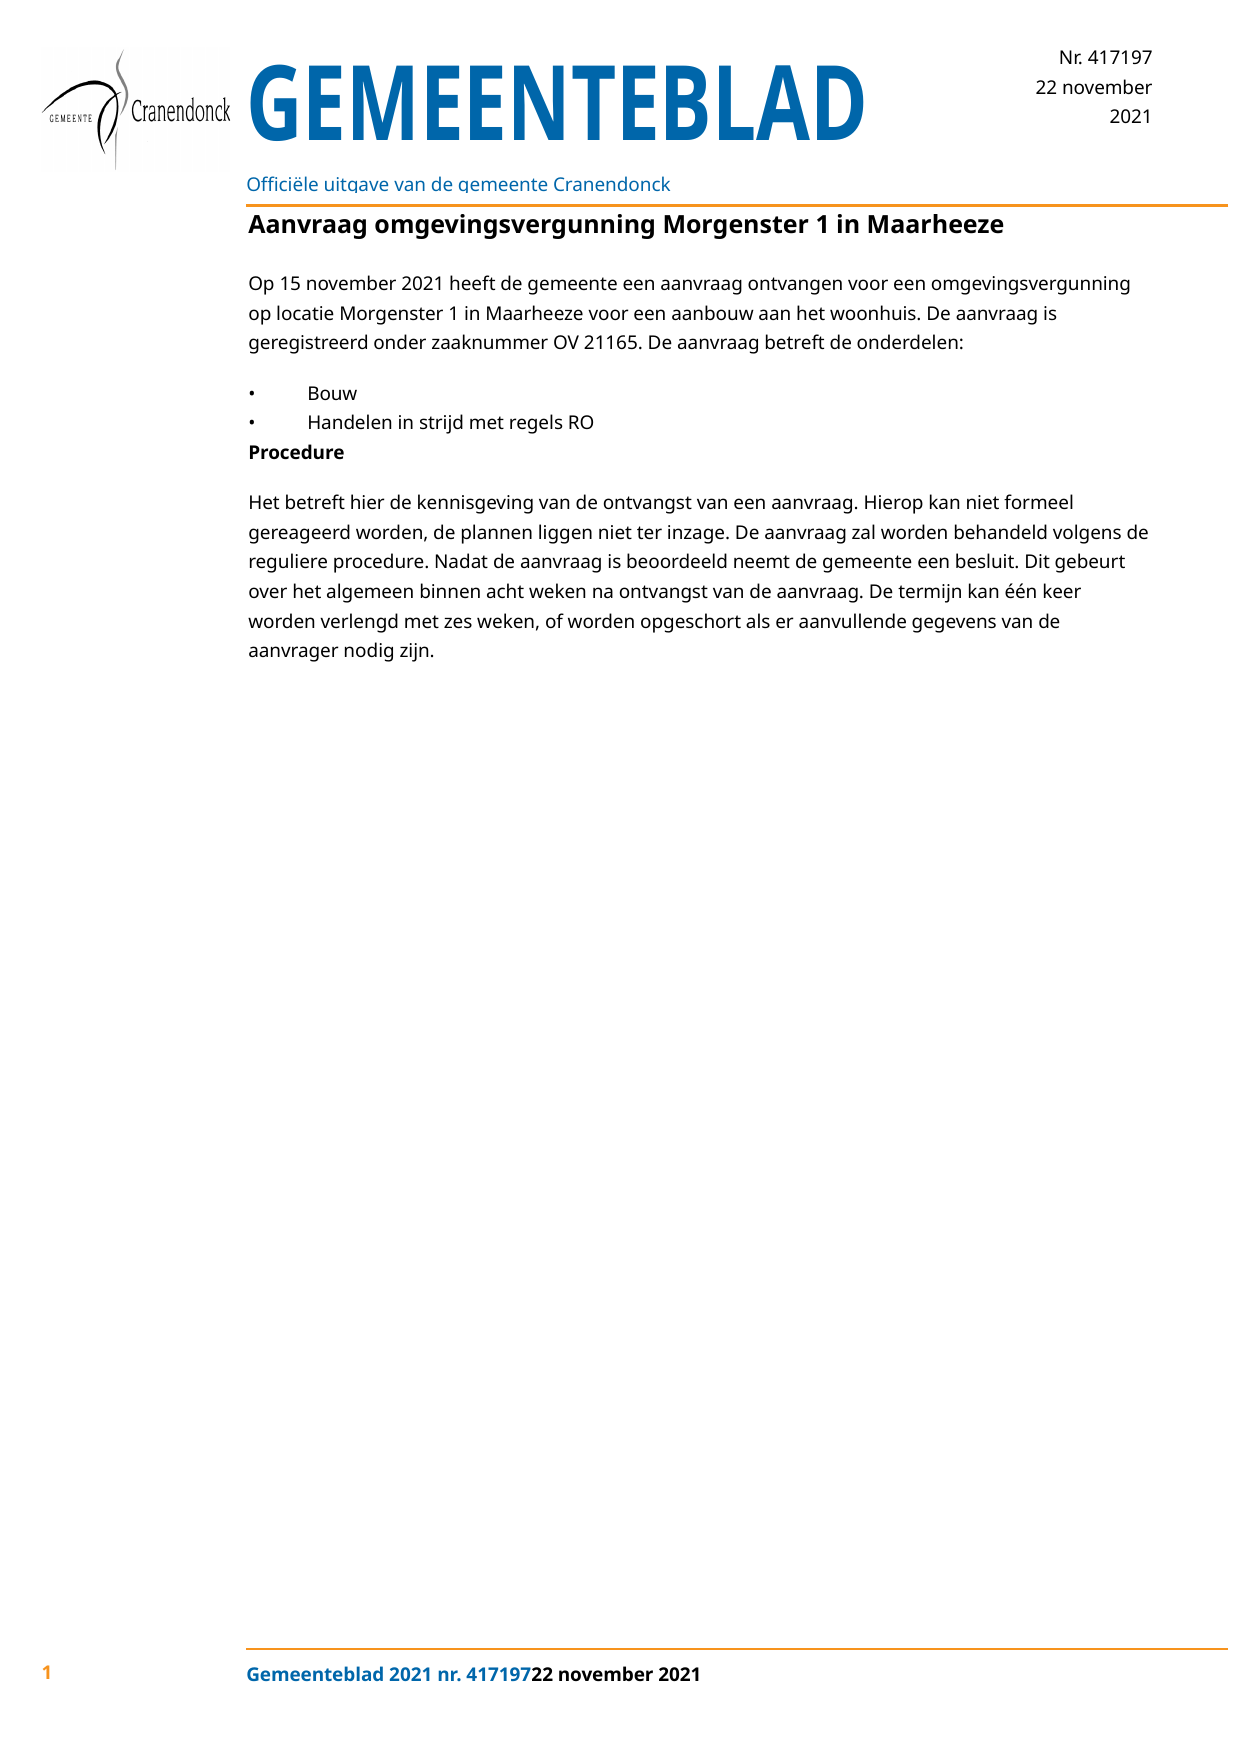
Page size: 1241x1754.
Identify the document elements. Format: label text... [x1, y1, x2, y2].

text Aanvraag omgevingsvergunning Morgenster 1 in Maarheeze [248, 207, 1152, 241]
list Handelen in strijd met regels RO [248, 409, 1152, 435]
list Bouw [248, 380, 1152, 406]
text Op 15 november 2021 heeft de gemeente een aanvraag ontvangen voor een omgevingsvergunning op locatie Morgenster 1 in Maarheeze voor een aanbouw aan het woonhuis. De aanvraag is geregistreerd onder zaaknummer OV 21165. De aanvraag betreft de onderdelen: [248, 270, 1152, 355]
picture [41, 47, 231, 172]
text Procedure [248, 439, 1152, 465]
text Het betreft hier de kennisgeving van de ontvangst van een aanvraag. Hierop kan niet formeel gereageerd worden, de plannen liggen niet ter inzage. De aanvraag zal worden behandeld volgens de reguliere procedure. Nadat de aanvraag is beoordeeld neemt de gemeente een besluit. Dit gebeurt over het algemeen binnen acht weken na ontvangst van de aanvraag. De termijn kan één keer worden verlengd met zes weken, of worden opgeschort als er aanvullende gegevens van de aanvrager nodig zijn. [248, 489, 1152, 663]
